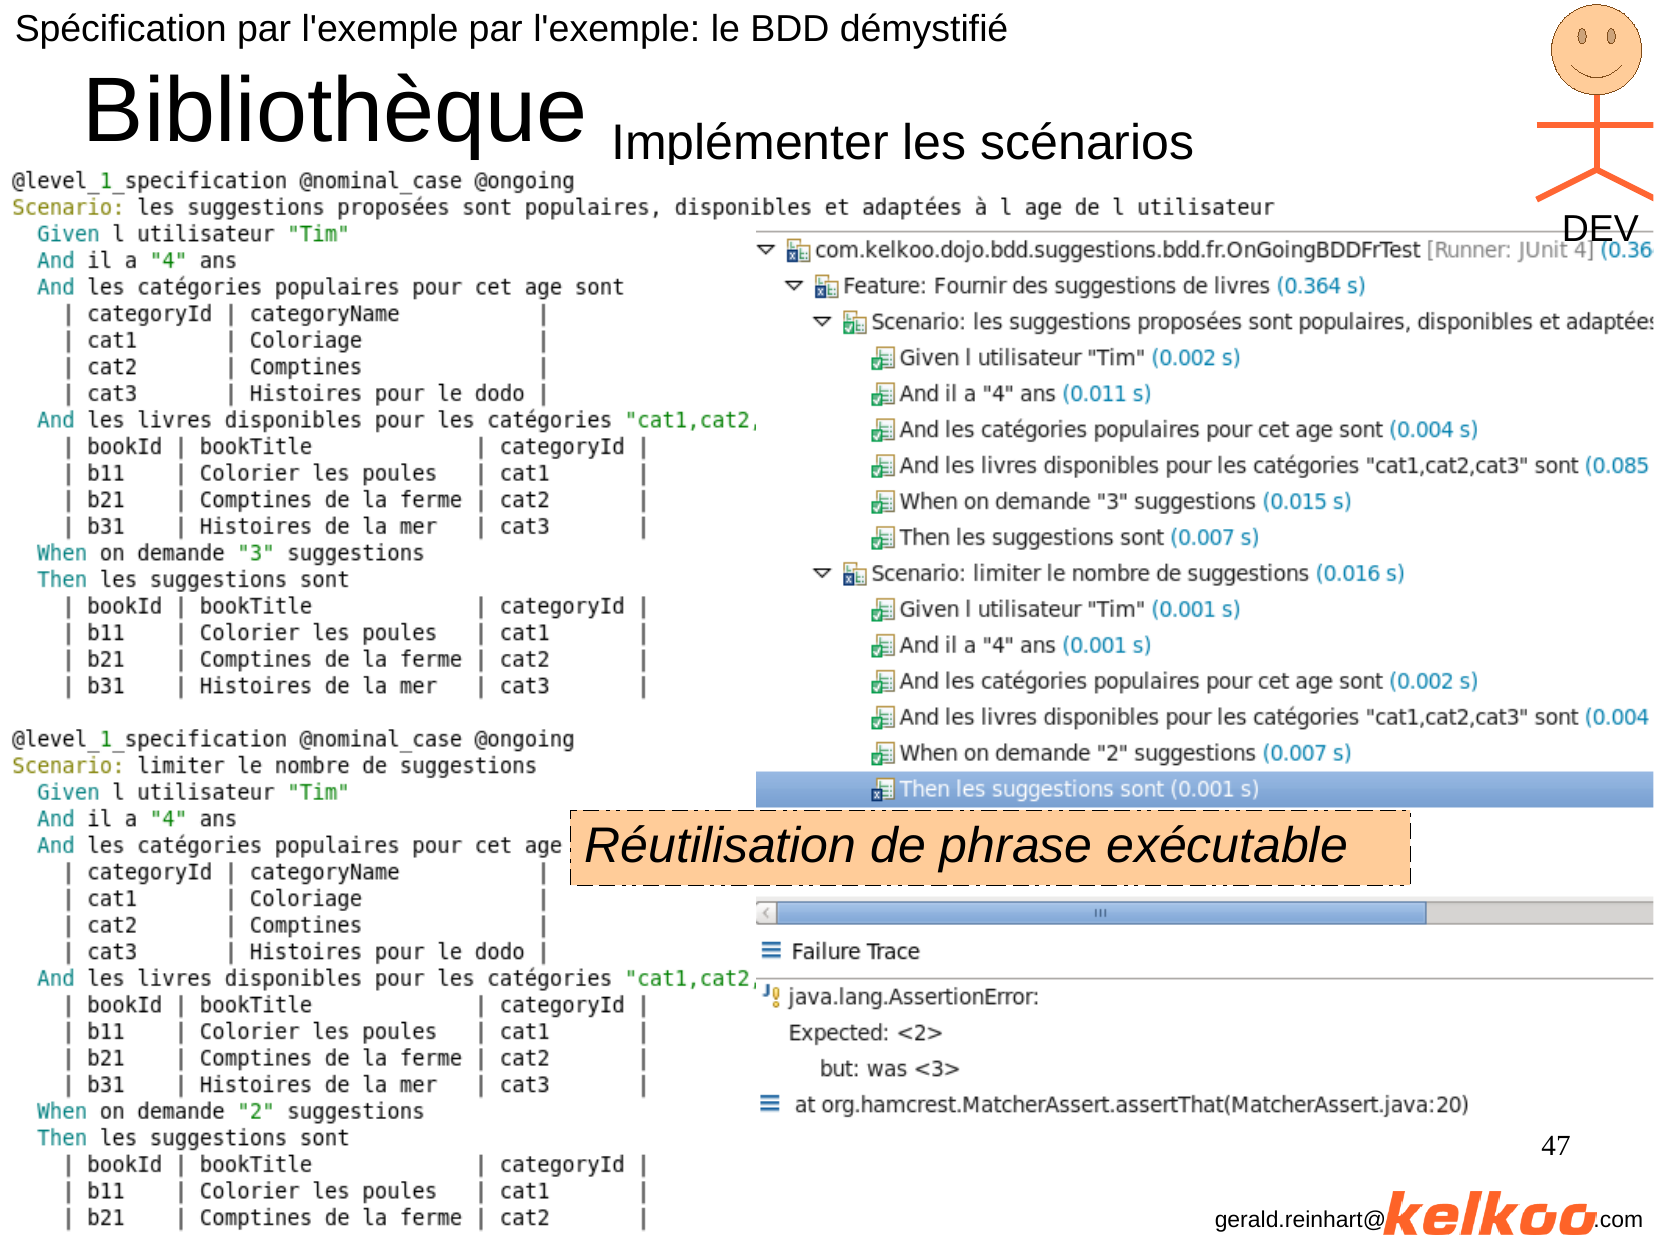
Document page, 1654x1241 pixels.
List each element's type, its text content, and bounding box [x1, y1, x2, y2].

text_box DEV [1536, 199, 1654, 257]
picture [1383, 1191, 1597, 1199]
text_box [1551, 4, 1642, 95]
title Bibliothèque [1547, 187, 1571, 199]
text_box Spécification par l'exemple par l'exemple: le BDD démystifié [0, 0, 1024, 57]
text_box Implémenter les scénarios [596, 106, 1210, 165]
text_box gerald.reinhart@ .com [1193, 1199, 1654, 1241]
title Bibliothèque [82, 5, 1571, 213]
text_box Réutilisation de phrase exécutable [570, 810, 1411, 886]
picture [0, 165, 1654, 1241]
